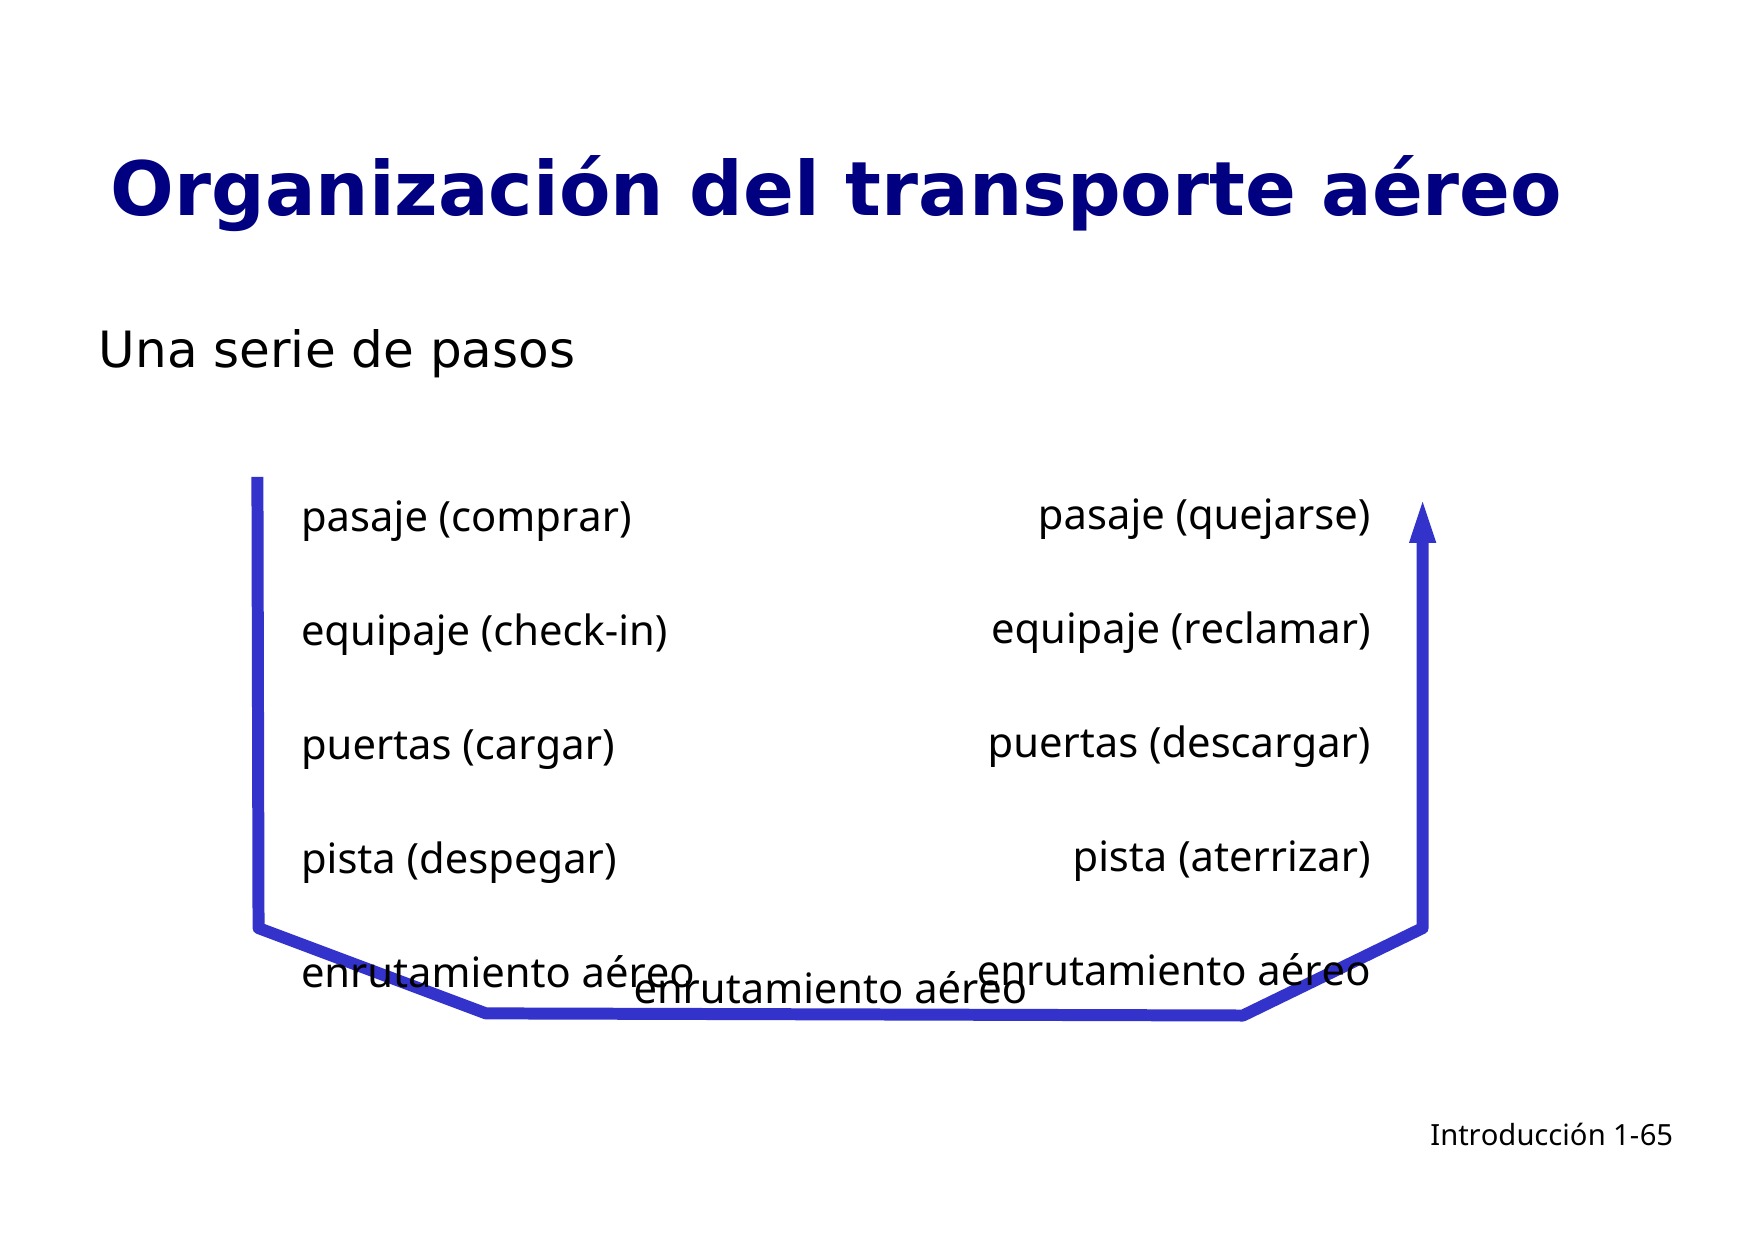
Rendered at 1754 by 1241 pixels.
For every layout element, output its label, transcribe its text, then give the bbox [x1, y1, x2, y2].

list Una serie de pasos [96, 320, 1672, 379]
title Organización del transporte aéreo [96, 74, 1672, 305]
text_box pasaje (quejarse) equipaje (reclamar) puertas (descargar) pista (aterrizar) enrutamiento aéreo [961, 477, 1386, 1006]
text_box pasaje (comprar) equipaje (check-in) puertas (cargar) pista (despegar) enrutamiento aéreo [286, 478, 710, 1008]
text_box enrutamiento aéreo [710, 951, 1043, 1008]
text_box enrutamiento aéreo [618, 1020, 1043, 1024]
